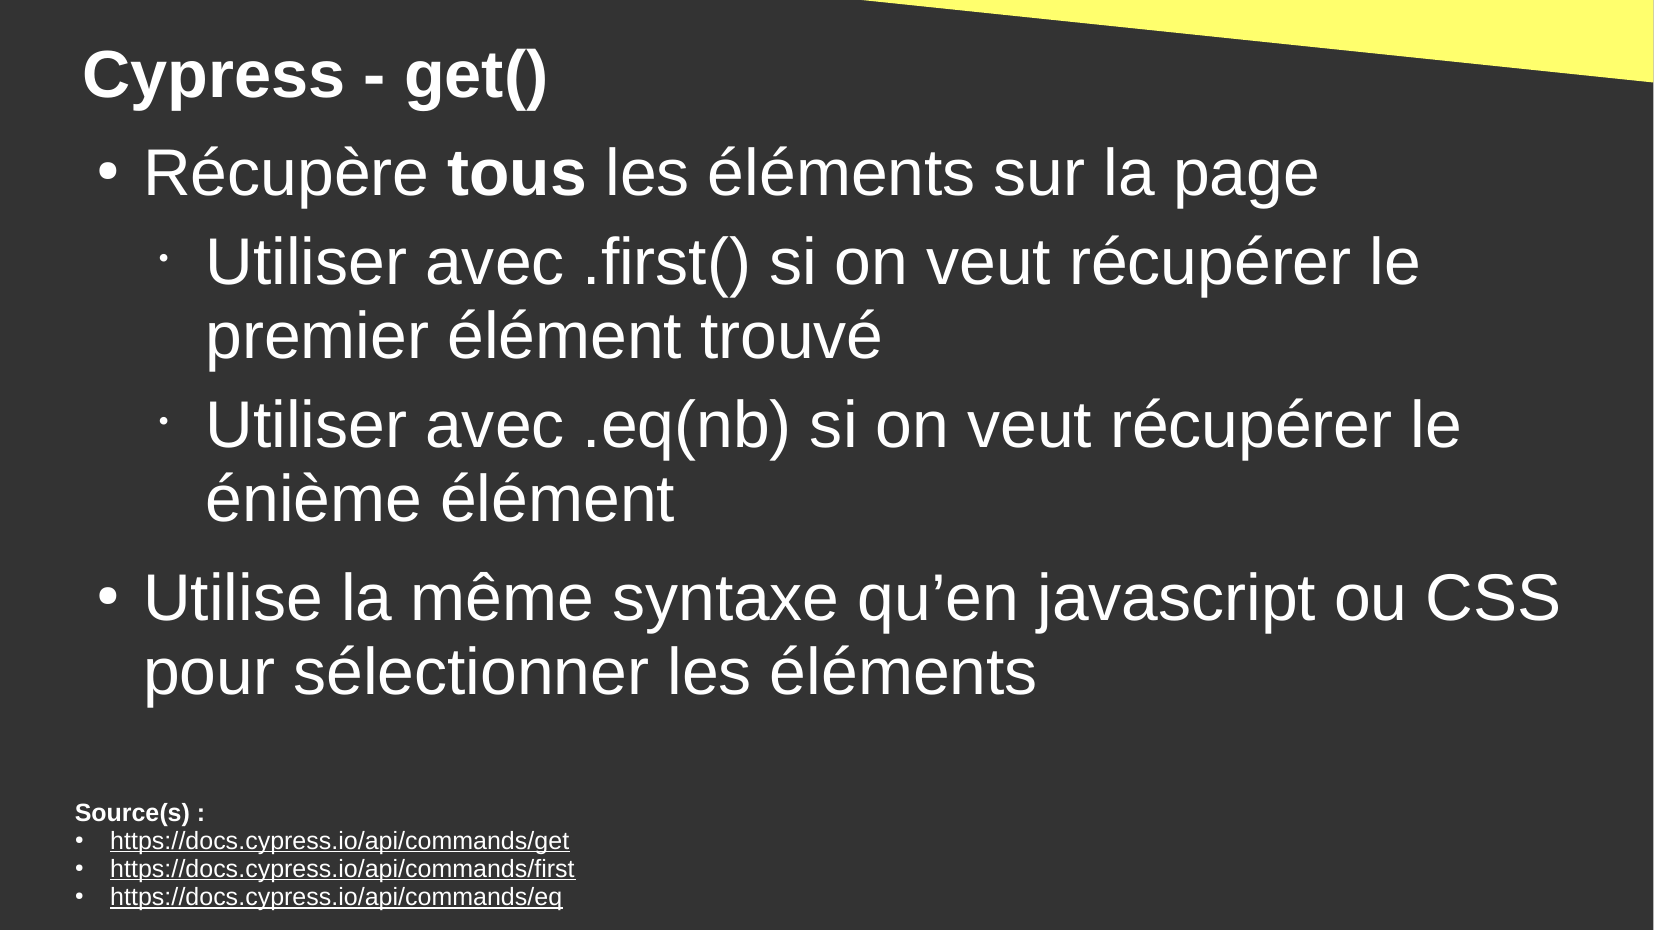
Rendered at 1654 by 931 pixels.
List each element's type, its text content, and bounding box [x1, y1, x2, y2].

title Cypress - get() [82, 37, 799, 114]
list Récupère tous les éléments sur la page Utiliser avec .first() si on veut récupérer le premier élément trouvé Utiliser avec .eq(nb) si on veut récupérer le énième élément Utilise la même syntaxe qu’en javascript ou CSS pour sélectionner les éléments [80, 135, 1619, 709]
text_box [861, 0, 1654, 83]
text_box Source(s) : https://docs.cypress.io/api/commands/get https://docs.cypress.io/api/commands/first https://docs.cypress.io/api/commands/eq [60, 791, 1546, 919]
